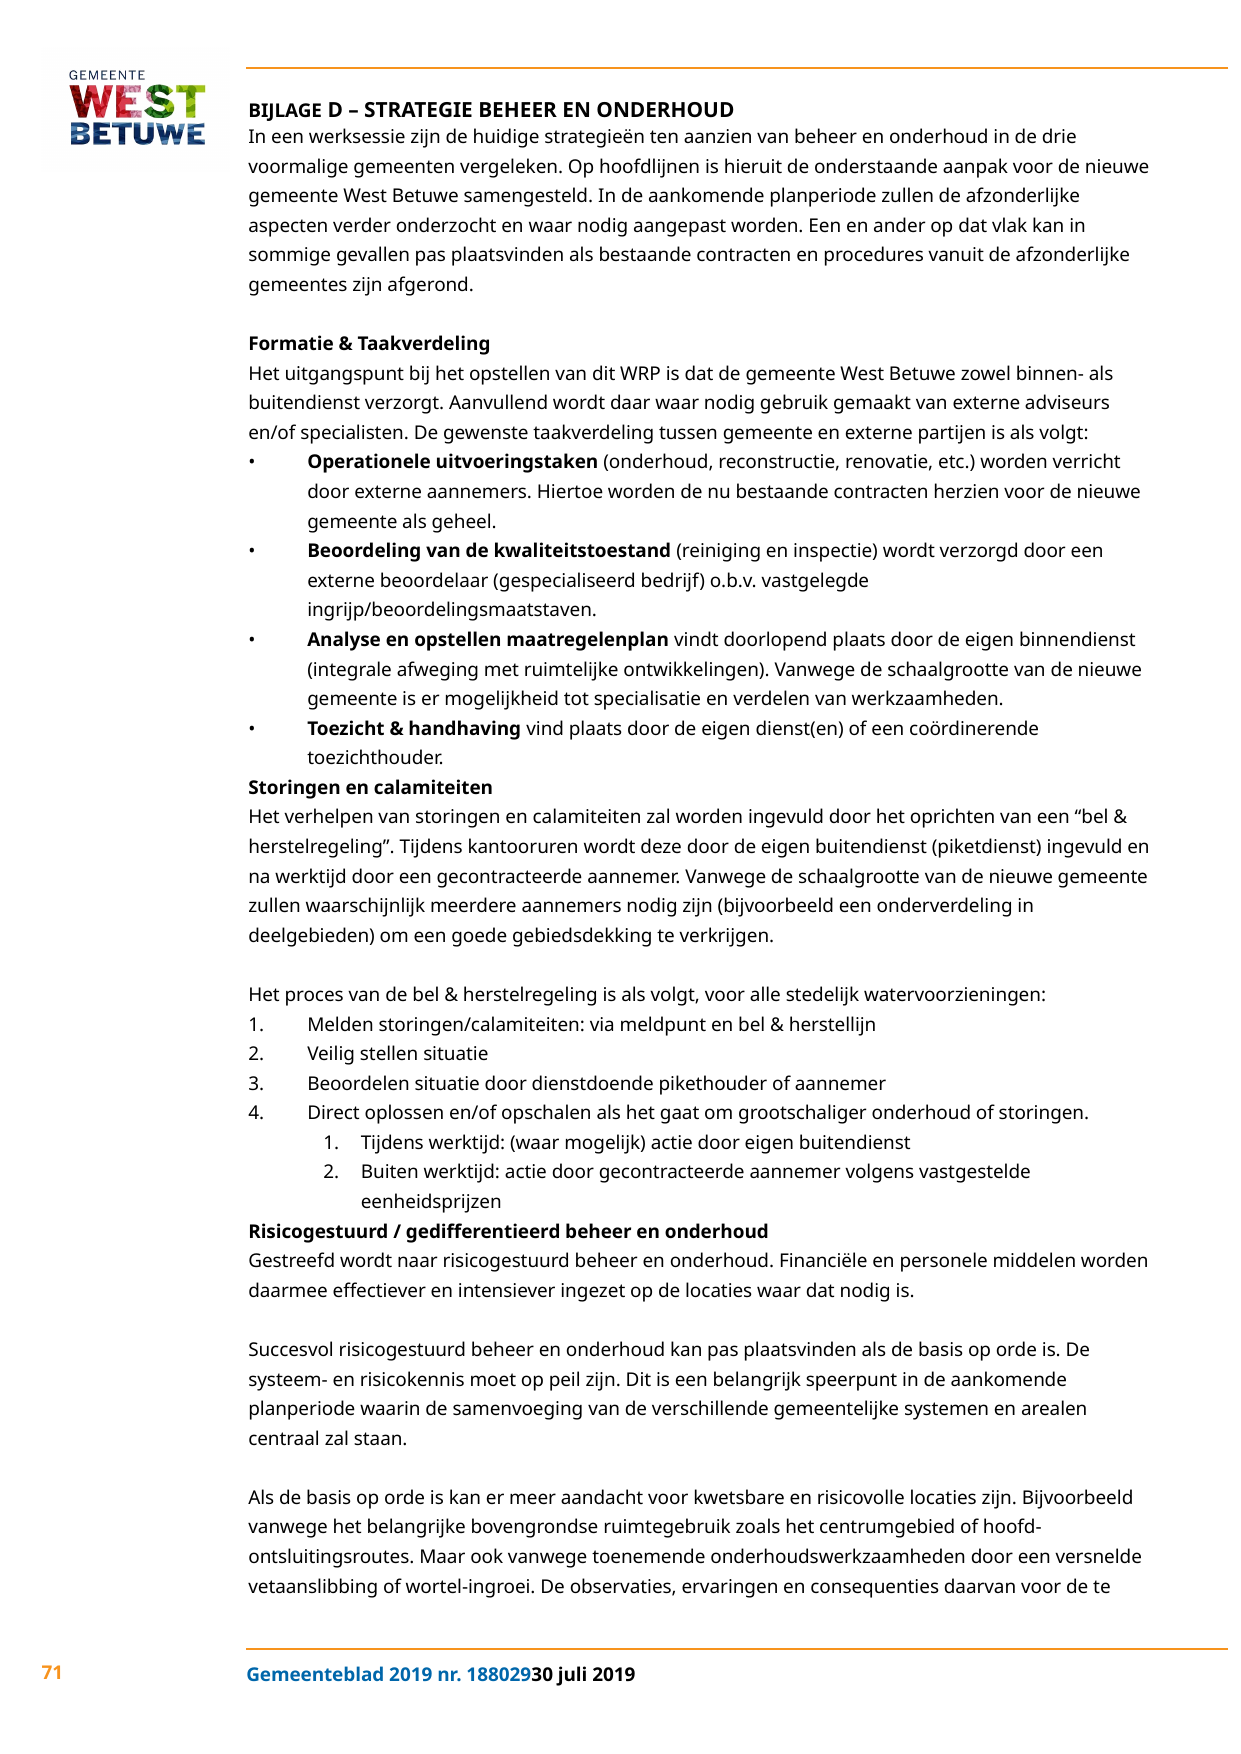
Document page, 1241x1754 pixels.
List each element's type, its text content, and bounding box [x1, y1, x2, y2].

text Succesvol risicogestuurd beheer en onderhoud kan pas plaatsvinden als de basis op orde is. De systeem- en risicokennis moet op peil zijn. Dit is een belangrijk speerpunt in de aankomende planperiode waarin de samenvoeging van de verschillende gemeentelijke systemen en arealen centraal zal staan. [248, 1336, 1152, 1451]
text Formatie & Taakverdeling [248, 330, 1152, 356]
list Toezicht & handhaving vind plaats door de eigen dienst(en) of een coördinerende toezichthouder. [248, 715, 1152, 770]
text BIJLAGE D – STRATEGIE BEHEER EN ONDERHOUD [248, 95, 1152, 123]
list Buiten werktijd: actie door gecontracteerde aannemer volgens vastgestelde eenheidsprijzen [323, 1159, 1152, 1214]
list Beoordeling van de kwaliteitstoestand (reiniging en inspectie) wordt verzorgd door een externe beoordelaar (gespecialiseerd bedrijf) o.b.v. vastgelegde ingrijp/beoordelingsmaatstaven. [248, 537, 1152, 622]
list Veilig stellen situatie [248, 1040, 1152, 1066]
text Het verhelpen van storingen en calamiteiten zal worden ingevuld door het oprichten van een “bel & herstelregeling”. Tijdens kantooruren wordt deze door de eigen buitendienst (piketdienst) ingevuld en na werktijd door een gecontracteerde aannemer. Vanwege de schaalgrootte van de nieuwe gemeente zullen waarschijnlijk meerdere aannemers nodig zijn (bijvoorbeeld een onderverdeling in deelgebieden) om een goede gebiedsdekking te verkrijgen. [248, 804, 1152, 948]
list Melden storingen/calamiteiten: via meldpunt en bel & herstellijn [248, 1011, 1152, 1037]
text In een werksessie zijn de huidige strategieën ten aanzien van beheer en onderhoud in de drie voormalige gemeenten vergeleken. Op hoofdlijnen is hieruit de onderstaande aanpak voor de nieuwe gemeente West Betuwe samengesteld. In de aankomende planperiode zullen de afzonderlijke aspecten verder onderzocht en waar nodig aangepast worden. Een en ander op dat vlak kan in sommige gevallen pas plaatsvinden als bestaande contracten en procedures vanuit de afzonderlijke gemeentes zijn afgerond. [248, 123, 1152, 297]
text Risicogestuurd / gedifferentieerd beheer en onderhoud [248, 1218, 1152, 1244]
list Beoordelen situatie door dienstdoende pikethouder of aannemer [248, 1070, 1152, 1096]
text Het proces van de bel & herstelregeling is als volgt, voor alle stedelijk watervoorzieningen: [248, 981, 1152, 1007]
text Storingen en calamiteiten [248, 774, 1152, 800]
text Het uitgangspunt bij het opstellen van dit WRP is dat de gemeente West Betuwe zowel binnen- als buitendienst verzorgt. Aanvullend wordt daar waar nodig gebruik gemaakt van externe adviseurs en/of specialisten. De gewenste taakverdeling tussen gemeente en externe partijen is als volgt: [248, 360, 1152, 445]
list Analyse en opstellen maatregelenplan vindt doorlopend plaats door de eigen binnendienst (integrale afweging met ruimtelijke ontwikkelingen). Vanwege de schaalgrootte van de nieuwe gemeente is er mogelijkheid tot specialisatie en verdelen van werkzaamheden. [248, 626, 1152, 711]
list Tijdens werktijd: (waar mogelijk) actie door eigen buitendienst [323, 1129, 1152, 1155]
list Direct oplossen en/of opschalen als het gaat om grootschaliger onderhoud of storingen. [248, 1099, 1152, 1125]
text Als de basis op orde is kan er meer aandacht voor kwetsbare en risicovolle locaties zijn. Bijvoorbeeld vanwege het belangrijke bovengrondse ruimtegebruik zoals het centrumgebied of hoofd-ontsluitingsroutes. Maar ook vanwege toenemende onderhoudswerkzaamheden door een versnelde vetaanslibbing of wortel-ingroei. De observaties, ervaringen en consequenties daarvan voor de te [248, 1484, 1152, 1599]
text Gestreefd wordt naar risicogestuurd beheer en onderhoud. Financiële en personele middelen worden daarmee effectiever en intensiever ingezet op de locaties waar dat nodig is. [248, 1247, 1152, 1303]
list Operationele uitvoeringstaken (onderhoud, reconstructie, renovatie, etc.) worden verricht door externe aannemers. Hiertoe worden de nu bestaande contracten herzien voor de nieuwe gemeente als geheel. [248, 449, 1152, 534]
picture [41, 47, 231, 172]
